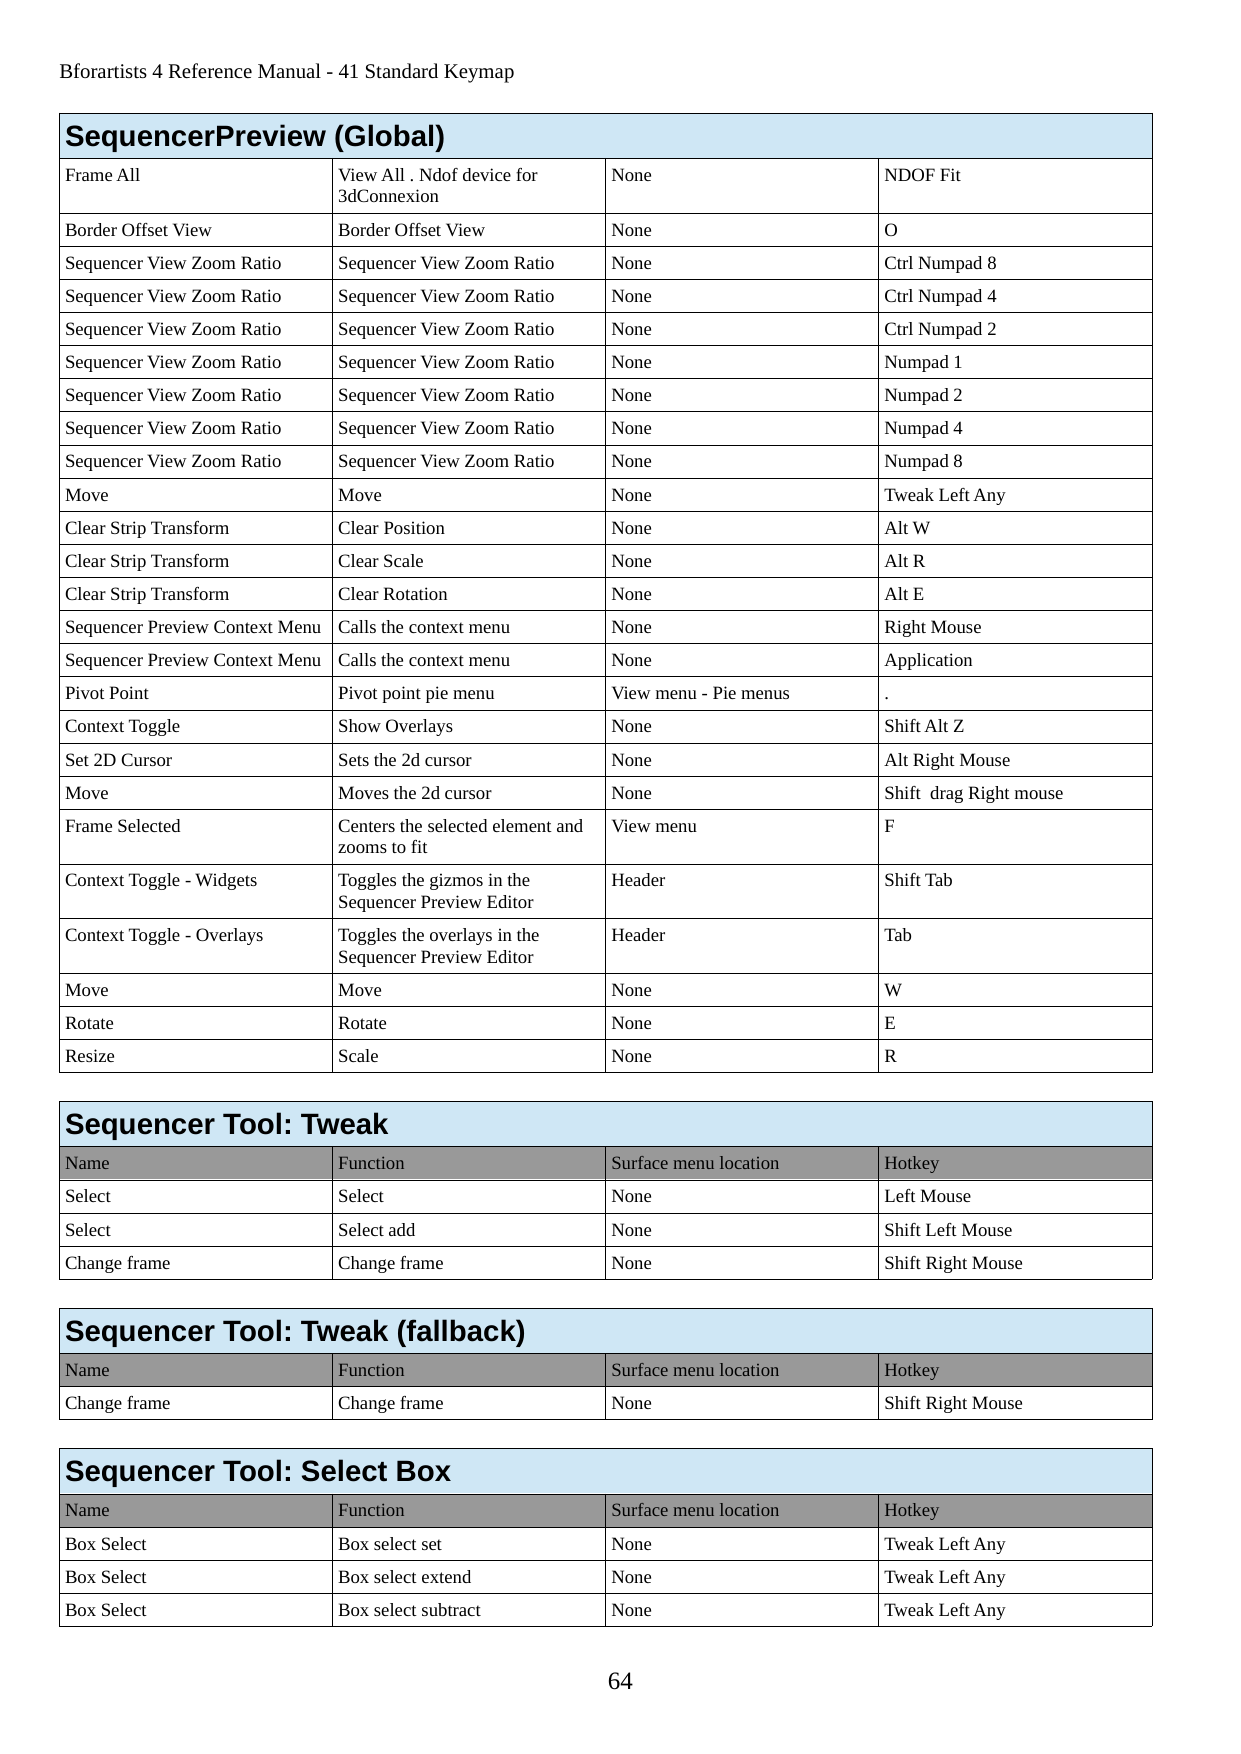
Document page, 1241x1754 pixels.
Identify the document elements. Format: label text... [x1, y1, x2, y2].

table_cell Sequencer View Zoom Ratio [60, 247, 332, 279]
table_cell Sequencer View Zoom Ratio [60, 412, 332, 444]
table_cell Header [606, 919, 878, 973]
table_cell Surface menu location [606, 1354, 878, 1386]
table_cell Name [60, 1147, 332, 1179]
table_cell Shift drag Right mouse [879, 777, 1152, 809]
table_cell Box select extend [333, 1561, 605, 1593]
table_cell NDOF Fit [879, 159, 1152, 213]
table_cell Change frame [60, 1247, 332, 1279]
table_cell Function [333, 1495, 605, 1527]
table_cell None [606, 1214, 878, 1246]
table_cell Tweak Left Any [879, 1528, 1152, 1560]
table_cell None [606, 1387, 878, 1419]
table_cell Calls the context menu [333, 644, 605, 676]
table_cell Sequencer View Zoom Ratio [60, 280, 332, 312]
table_cell Rotate [333, 1007, 605, 1039]
table_cell Shift Right Mouse [879, 1387, 1152, 1419]
table_cell None [606, 1561, 878, 1593]
table_cell Shift Tab [879, 865, 1152, 918]
table_cell Numpad 4 [879, 412, 1152, 444]
table_cell None [606, 1007, 878, 1039]
table_cell Numpad 1 [879, 346, 1152, 378]
table_cell Frame All [60, 159, 332, 213]
table_cell Resize [60, 1040, 332, 1072]
table_cell Select [60, 1214, 332, 1246]
table_cell Header [606, 865, 878, 918]
table_cell View menu - Pie menus [606, 677, 878, 709]
table_cell Box select set [333, 1528, 605, 1560]
table_cell F [879, 810, 1152, 863]
table_cell Change frame [60, 1387, 332, 1419]
table_cell R [879, 1040, 1152, 1072]
table_cell Surface menu location [606, 1495, 878, 1527]
table_cell Select [333, 1181, 605, 1213]
table_cell Numpad 2 [879, 379, 1152, 411]
table_cell Context Toggle - Widgets [60, 865, 332, 918]
table_cell View menu [606, 810, 878, 863]
table_cell Move [333, 479, 605, 511]
table_cell Function [333, 1354, 605, 1386]
table_cell Sequencer View Zoom Ratio [333, 247, 605, 279]
table_cell Pivot Point [60, 677, 332, 709]
table_cell Sequencer View Zoom Ratio [333, 412, 605, 444]
table_cell Centers the selected element and zooms to fit [333, 810, 605, 863]
table_cell View All . Ndof device for 3dConnexion [333, 159, 605, 213]
table_cell None [606, 159, 878, 213]
table_cell None [606, 346, 878, 378]
table_header Sequencer Tool: Tweak [60, 1102, 1152, 1146]
table_cell None [606, 644, 878, 676]
table_cell Name [60, 1354, 332, 1386]
table_cell None [606, 1528, 878, 1560]
table_cell None [606, 974, 878, 1006]
table_cell Select add [333, 1214, 605, 1246]
table_cell Ctrl Numpad 2 [879, 313, 1152, 345]
table_cell Alt R [879, 545, 1152, 577]
table_cell Sequencer View Zoom Ratio [333, 280, 605, 312]
table_cell Ctrl Numpad 8 [879, 247, 1152, 279]
table_cell Surface menu location [606, 1147, 878, 1179]
table_cell Calls the context menu [333, 611, 605, 643]
table_cell Box Select [60, 1528, 332, 1560]
table_cell Context Toggle - Overlays [60, 919, 332, 973]
table_cell Context Toggle [60, 711, 332, 743]
table_cell Shift Right Mouse [879, 1247, 1152, 1279]
table_cell Tweak Left Any [879, 1594, 1152, 1626]
table_cell None [606, 744, 878, 776]
table_cell Rotate [60, 1007, 332, 1039]
table_cell Sequencer Preview Context Menu [60, 611, 332, 643]
table_cell Box Select [60, 1594, 332, 1626]
table_cell Clear Strip Transform [60, 545, 332, 577]
table_cell Hotkey [879, 1495, 1152, 1527]
table_cell Sequencer View Zoom Ratio [60, 446, 332, 478]
table_cell Sequencer View Zoom Ratio [333, 446, 605, 478]
table_cell Change frame [333, 1387, 605, 1419]
table_cell None [606, 313, 878, 345]
table_cell Sequencer View Zoom Ratio [60, 346, 332, 378]
table_cell None [606, 777, 878, 809]
table_cell Clear Strip Transform [60, 578, 332, 610]
table_cell None [606, 479, 878, 511]
table_cell Select [60, 1181, 332, 1213]
table_cell Sequencer View Zoom Ratio [60, 313, 332, 345]
table_cell Box select subtract [333, 1594, 605, 1626]
table_cell Change frame [333, 1247, 605, 1279]
table_cell Sequencer View Zoom Ratio [60, 379, 332, 411]
table_cell Hotkey [879, 1354, 1152, 1386]
table_cell Hotkey [879, 1147, 1152, 1179]
table_cell Toggles the overlays in the Sequencer Preview Editor [333, 919, 605, 973]
table_cell None [606, 711, 878, 743]
table_cell . [879, 677, 1152, 709]
table_cell Right Mouse [879, 611, 1152, 643]
table_cell Tweak Left Any [879, 479, 1152, 511]
table_cell Set 2D Cursor [60, 744, 332, 776]
table_cell None [606, 611, 878, 643]
table_cell None [606, 1040, 878, 1072]
table_cell None [606, 446, 878, 478]
table_cell Tweak Left Any [879, 1561, 1152, 1593]
table_cell Sequencer View Zoom Ratio [333, 313, 605, 345]
table_cell Box Select [60, 1561, 332, 1593]
table_cell Clear Scale [333, 545, 605, 577]
table_cell Ctrl Numpad 4 [879, 280, 1152, 312]
table_cell Tab [879, 919, 1152, 973]
table_cell None [606, 512, 878, 544]
table_cell None [606, 280, 878, 312]
table_cell Pivot point pie menu [333, 677, 605, 709]
table_cell Alt Right Mouse [879, 744, 1152, 776]
table_cell Border Offset View [333, 214, 605, 246]
table_cell Move [60, 479, 332, 511]
table_cell O [879, 214, 1152, 246]
table_cell None [606, 247, 878, 279]
table_cell Numpad 8 [879, 446, 1152, 478]
table_header SequencerPreview (Global) [60, 114, 1152, 158]
table_cell Alt E [879, 578, 1152, 610]
table_cell Frame Selected [60, 810, 332, 863]
table_cell Sequencer Preview Context Menu [60, 644, 332, 676]
table_cell Border Offset View [60, 214, 332, 246]
table_cell Clear Strip Transform [60, 512, 332, 544]
table_cell None [606, 578, 878, 610]
table_cell Move [60, 777, 332, 809]
table_cell Clear Rotation [333, 578, 605, 610]
table_cell Shift Left Mouse [879, 1214, 1152, 1246]
table_cell Show Overlays [333, 711, 605, 743]
table_cell Sequencer View Zoom Ratio [333, 379, 605, 411]
table_cell None [606, 1181, 878, 1213]
table_cell Alt W [879, 512, 1152, 544]
table_cell Clear Position [333, 512, 605, 544]
table_cell Sets the 2d cursor [333, 744, 605, 776]
table_cell Shift Alt Z [879, 711, 1152, 743]
table_cell None [606, 1247, 878, 1279]
table_cell Toggles the gizmos in the Sequencer Preview Editor [333, 865, 605, 918]
table_cell None [606, 412, 878, 444]
table_cell None [606, 214, 878, 246]
table_cell Function [333, 1147, 605, 1179]
table_cell Name [60, 1495, 332, 1527]
table_cell Moves the 2d cursor [333, 777, 605, 809]
table_cell Application [879, 644, 1152, 676]
table_cell Scale [333, 1040, 605, 1072]
table_cell None [606, 1594, 878, 1626]
table_cell Sequencer View Zoom Ratio [333, 346, 605, 378]
table_cell Move [333, 974, 605, 1006]
table_header Sequencer Tool: Select Box [60, 1449, 1152, 1493]
table_cell W [879, 974, 1152, 1006]
table_cell None [606, 379, 878, 411]
table_cell None [606, 545, 878, 577]
table_header Sequencer Tool: Tweak (fallback) [60, 1309, 1152, 1353]
table_cell E [879, 1007, 1152, 1039]
table_cell Move [60, 974, 332, 1006]
table_cell Left Mouse [879, 1181, 1152, 1213]
